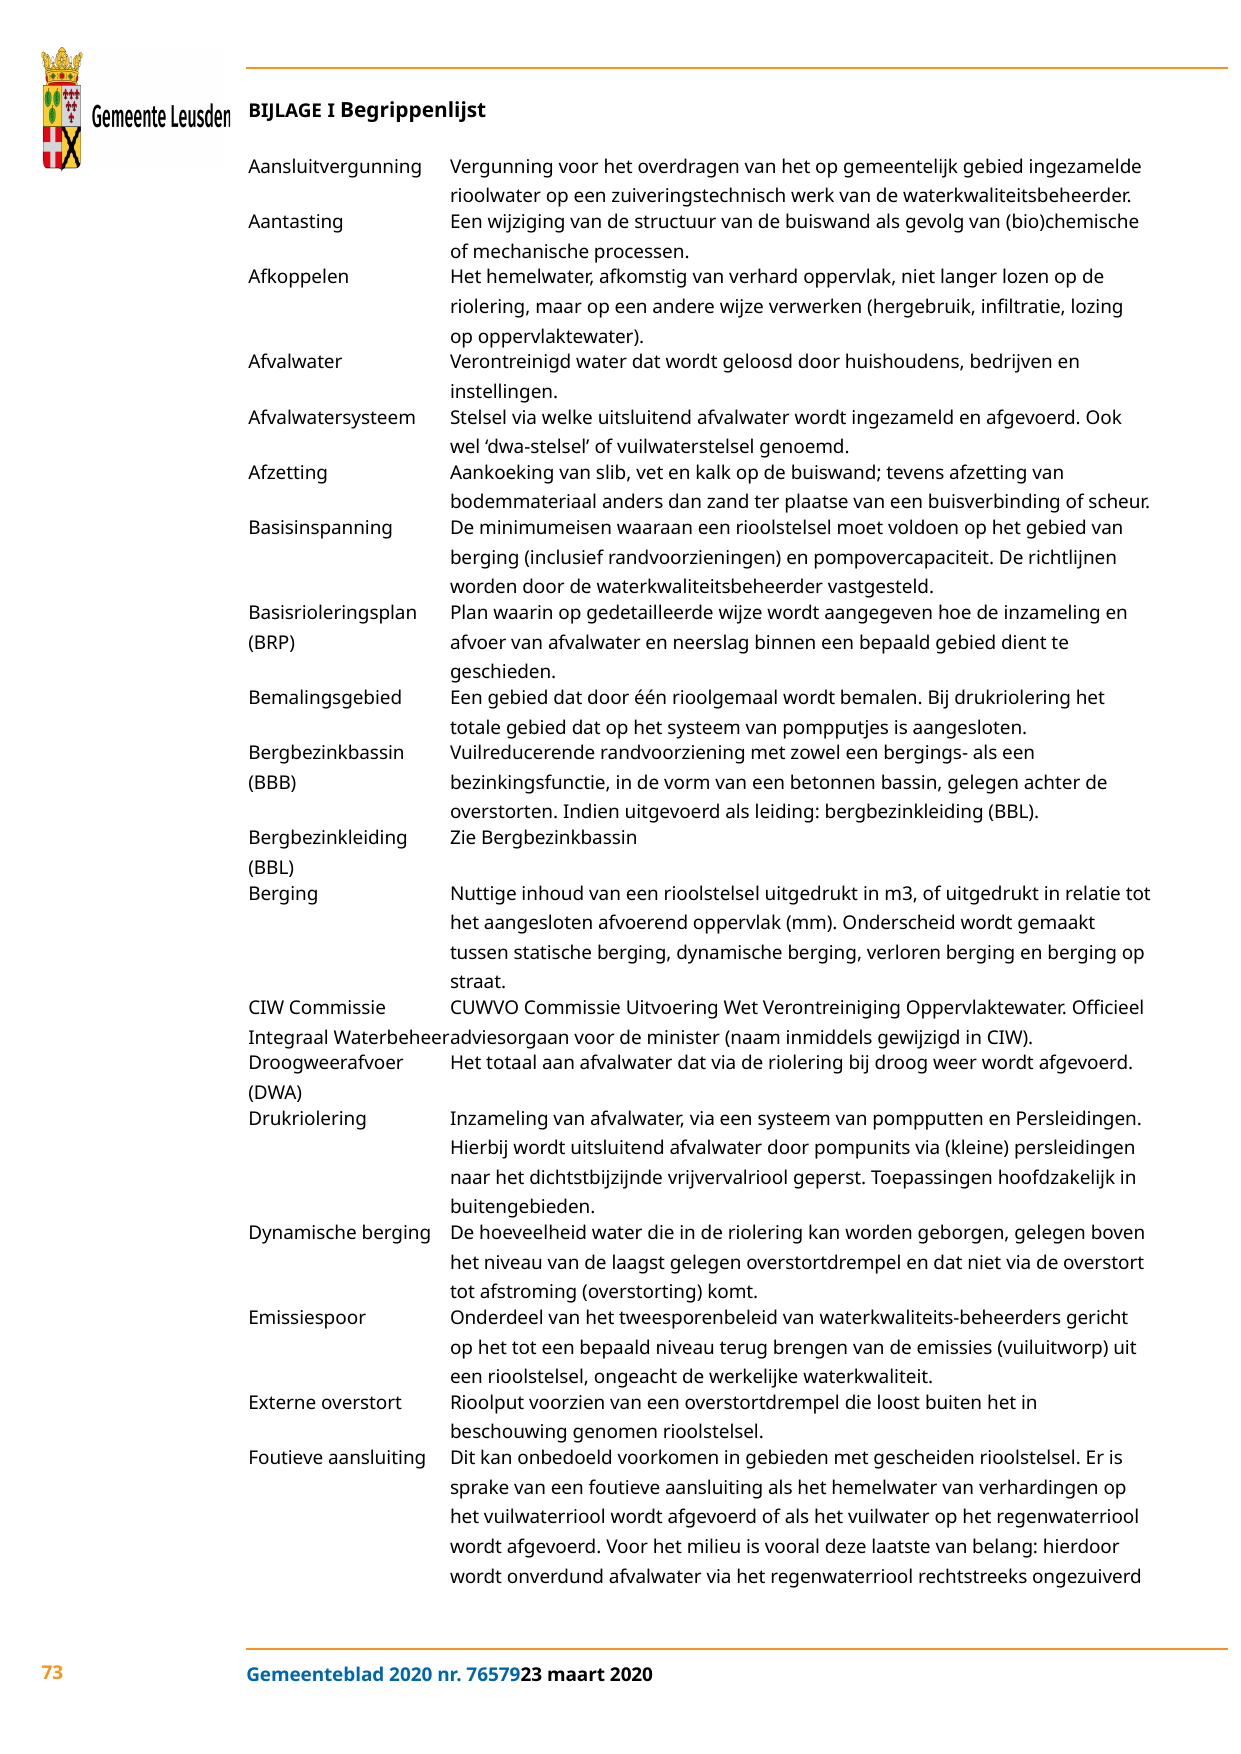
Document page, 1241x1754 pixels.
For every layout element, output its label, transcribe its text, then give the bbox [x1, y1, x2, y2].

table_cell Een wijziging van de structuur van de buiswand als gevolg van (bio)chemische of mechanische processen. [450, 208, 1152, 264]
table_cell Droogweerafvoer (DWA) [248, 1050, 450, 1105]
table_cell Een gebied dat door één rioolgemaal wordt bemalen. Bij drukriolering het totale gebied dat op het systeem van pompputjes is aangesloten. [450, 684, 1152, 739]
table_cell Aankoeking van slib, vet en kalk op de buiswand; tevens afzetting van bodemmateriaal anders dan zand ter plaatse van een buisverbinding of scheur. [450, 459, 1152, 514]
table_cell CUWVO Commissie Uitvoering Wet Verontreiniging Oppervlaktewater. Officieel adviesorgaan voor de minister (naam inmiddels gewijzigd in CIW). [450, 994, 1152, 1049]
table_cell Afvalwatersysteem [248, 404, 450, 459]
table_cell Bergbezinkleiding (BBL) [248, 825, 450, 880]
table_cell CIW Commissie Integraal Waterbeheer [248, 994, 450, 1049]
table_cell Vuilreducerende randvoorziening met zowel een bergings- als een bezinkingsfunctie, in de vorm van een betonnen bassin, gelegen achter de overstorten. Indien uitgevoerd als leiding: bergbezinkleiding (BBL). [450, 740, 1152, 824]
table_cell Stelsel via welke uitsluitend afvalwater wordt ingezameld en afgevoerd. Ook wel ‘dwa-stelsel’ of vuilwaterstelsel genoemd. [450, 404, 1152, 459]
table_cell Afvalwater [248, 349, 450, 404]
table_cell Externe overstort [248, 1389, 450, 1444]
table_cell Basisinspanning [248, 515, 450, 599]
table_cell Het totaal aan afvalwater dat via de riolering bij droog weer wordt afgevoerd. [450, 1050, 1152, 1105]
table_cell De hoeveelheid water die in de riolering kan worden geborgen, gelegen boven het niveau van de laagst gelegen overstortdrempel en dat niet via de overstort tot afstroming (overstorting) komt. [450, 1219, 1152, 1304]
table_cell Onderdeel van het tweesporenbeleid van waterkwaliteits-beheerders gericht op het tot een bepaald niveau terug brengen van de emissies (vuiluitworp) uit een rioolstelsel, ongeacht de werkelijke waterkwaliteit. [450, 1304, 1152, 1389]
table_cell Basisrioleringsplan (BRP) [248, 599, 450, 684]
table_cell Inzameling van afvalwater, via een systeem van pompputten en Persleidingen. Hierbij wordt uitsluitend afvalwater door pompunits via (kleine) persleidingen naar het dichtstbijzijnde vrijvervalriool geperst. Toepassingen hoofdzakelijk in buitengebieden. [450, 1105, 1152, 1219]
table_header Aansluitvergunning [248, 153, 450, 208]
table_cell Afzetting [248, 459, 450, 514]
table_cell Dit kan onbedoeld voorkomen in gebieden met gescheiden rioolstelsel. Er is sprake van een foutieve aansluiting als het hemelwater van verhardingen op het vuilwaterriool wordt afgevoerd of als het vuilwater op het regenwaterriool wordt afgevoerd. Voor het milieu is vooral deze laatste van belang: hierdoor wordt onverdund afvalwater via het regenwaterriool rechtstreeks ongezuiverd [450, 1445, 1152, 1588]
table_cell Bemalingsgebied [248, 684, 450, 739]
table_cell Drukriolering [248, 1105, 450, 1219]
table_cell Rioolput voorzien van een overstortdrempel die loost buiten het in beschouwing genomen rioolstelsel. [450, 1389, 1152, 1444]
table_cell Berging [248, 880, 450, 994]
table_cell Zie Bergbezinkbassin [450, 825, 1152, 880]
table_cell Het hemelwater, afkomstig van verhard oppervlak, niet langer lozen op de riolering, maar op een andere wijze verwerken (hergebruik, infiltratie, lozing op oppervlaktewater). [450, 264, 1152, 348]
table_cell Afkoppelen [248, 264, 450, 348]
table_cell Verontreinigd water dat wordt geloosd door huishoudens, bedrijven en instellingen. [450, 349, 1152, 404]
table_cell Emissiespoor [248, 1304, 450, 1389]
table_cell Foutieve aansluiting [248, 1445, 450, 1588]
text BIJLAGE I Begrippenlijst [248, 95, 1152, 123]
table_cell De minimumeisen waaraan een rioolstelsel moet voldoen op het gebied van berging (inclusief randvoorzieningen) en pompovercapaciteit. De richtlijnen worden door de waterkwaliteitsbeheerder vastgesteld. [450, 515, 1152, 599]
table_cell Bergbezinkbassin (BBB) [248, 740, 450, 824]
table_cell Plan waarin op gedetailleerde wijze wordt aangegeven hoe de inzameling en afvoer van afvalwater en neerslag binnen een bepaald gebied dient te geschieden. [450, 599, 1152, 684]
table_header Vergunning voor het overdragen van het op gemeentelijk gebied ingezamelde rioolwater op een zuiveringstechnisch werk van de waterkwaliteitsbeheerder. [450, 153, 1152, 208]
table_cell Aantasting [248, 208, 450, 264]
table_cell Dynamische berging [248, 1219, 450, 1304]
picture [41, 47, 231, 172]
table_cell Nuttige inhoud van een rioolstelsel uitgedrukt in m3, of uitgedrukt in relatie tot het aangesloten afvoerend oppervlak (mm). Onderscheid wordt gemaakt tussen statische berging, dynamische berging, verloren berging en berging op straat. [450, 880, 1152, 994]
